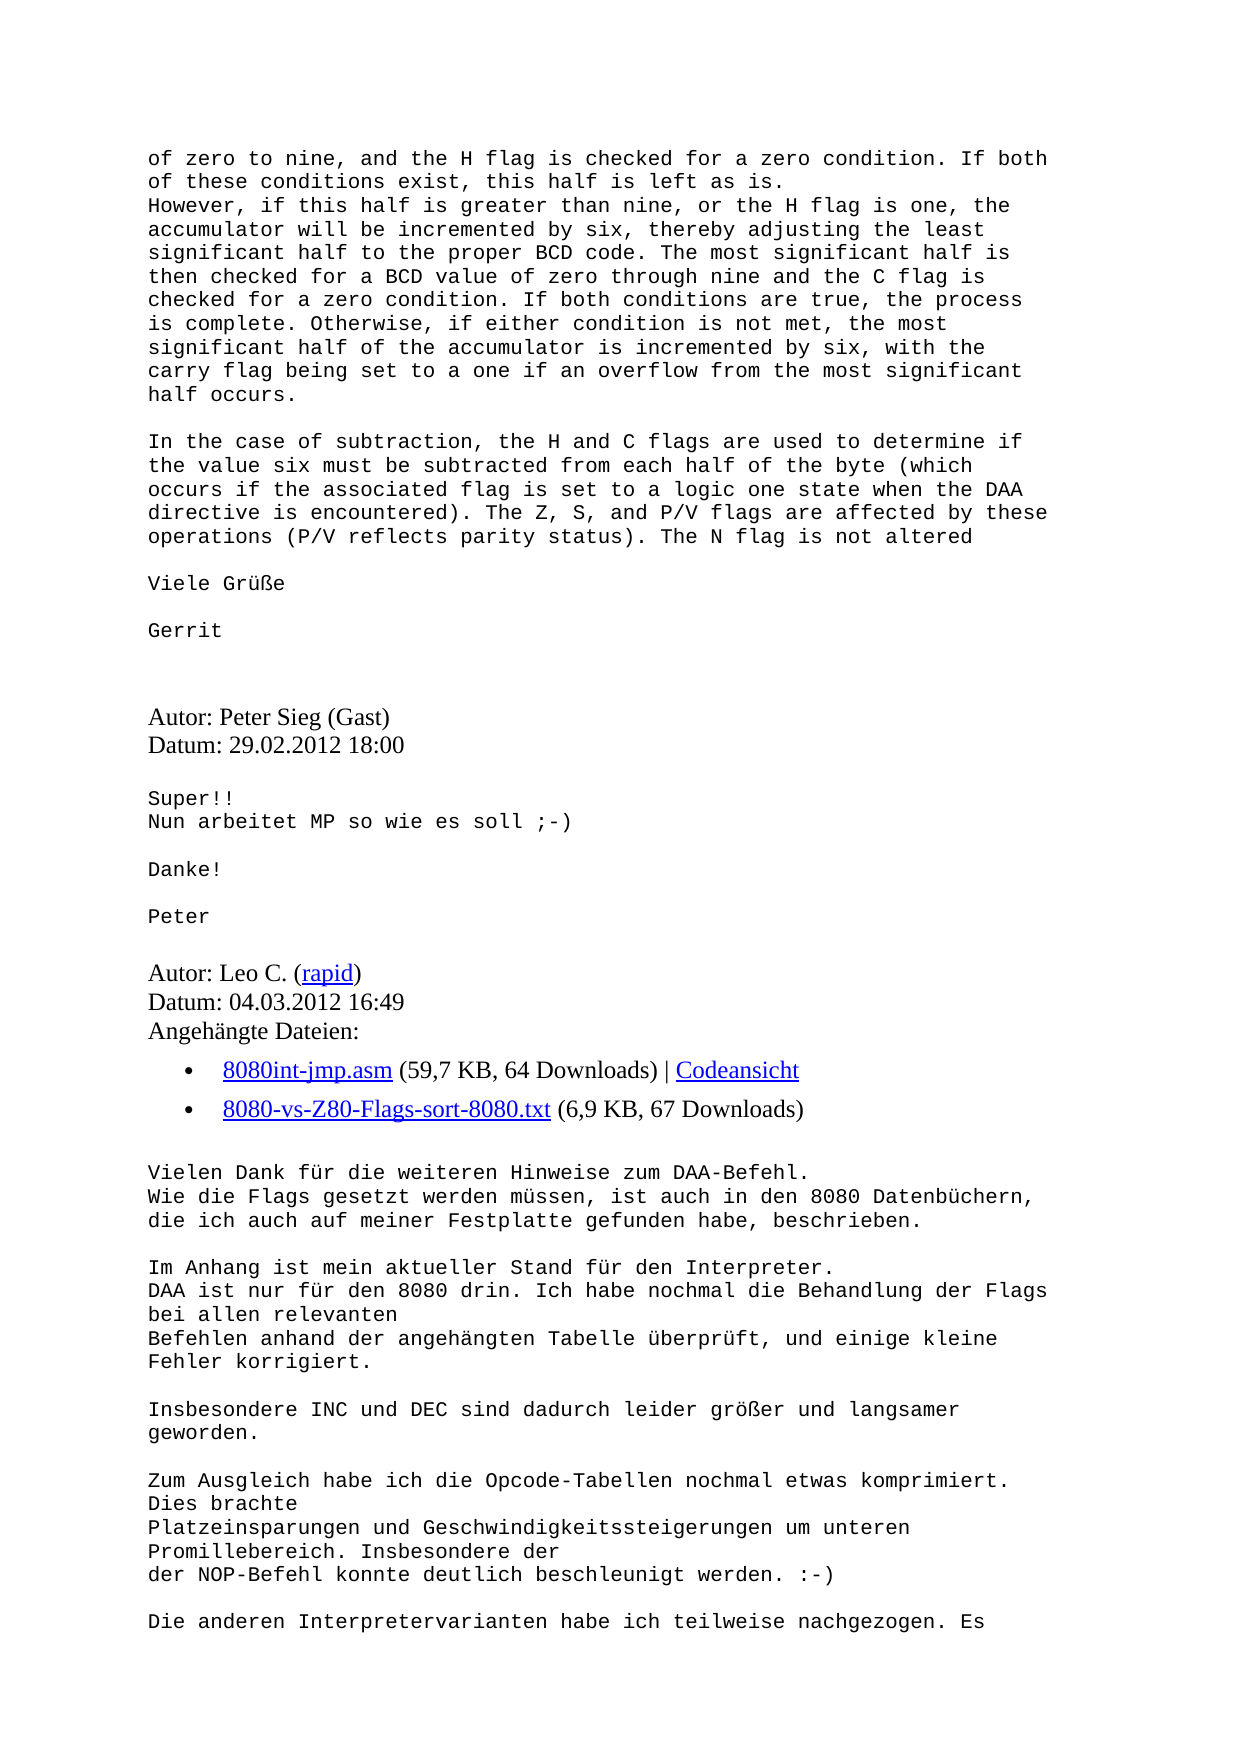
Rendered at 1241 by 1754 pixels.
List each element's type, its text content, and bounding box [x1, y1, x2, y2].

text Die anderen Interpretervarianten habe ich teilweise nachgezogen. Es [148, 1612, 1093, 1635]
text Wie die Flags gesetzt werden müssen, ist auch in den 8080 Datenbüchern, [148, 1186, 1093, 1209]
text checked for a zero condition. If both conditions are true, the process [148, 289, 1093, 313]
text Nun arbeitet MP so wie es soll ;-) [148, 812, 1093, 835]
text significant half to the proper BCD code. The most significant half is [148, 242, 1093, 266]
text die ich auch auf meiner Festplatte gefunden habe, beschrieben. [148, 1209, 1093, 1233]
text Viele Grüße [148, 573, 1093, 597]
text Gerrit [148, 621, 1093, 644]
text Datum: 04.03.2012 16:49 [148, 987, 1093, 1016]
text of these conditions exist, this half is left as is. [148, 171, 1093, 195]
list 8080-vs-Z80-Flags-sort-8080.txt (6,9 KB, 67 Downloads) [185, 1094, 1093, 1123]
text Im Anhang ist mein aktueller Stand für den Interpreter. [148, 1257, 1093, 1281]
text Peter [148, 906, 1093, 930]
text Platzeinsparungen und Geschwindigkeitssteigerungen um unteren [148, 1517, 1093, 1541]
text Angehängte Dateien: [148, 1016, 1093, 1045]
text Danke! [148, 859, 1093, 882]
text then checked for a BCD value of zero through nine and the C flag is [148, 266, 1093, 289]
text is complete. Otherwise, if either condition is not met, the most [148, 313, 1093, 337]
text significant half of the accumulator is incremented by six, with the [148, 337, 1093, 360]
text Promillebereich. Insbesondere der [148, 1541, 1093, 1564]
text Vielen Dank für die weiteren Hinweise zum DAA-Befehl. [148, 1162, 1093, 1186]
text operations (P/V reflects parity status). The N flag is not altered [148, 526, 1093, 549]
text geworden. [148, 1422, 1093, 1446]
text accumulator will be incremented by six, thereby adjusting the least [148, 218, 1093, 242]
text occurs if the associated flag is set to a logic one state when the DAA [148, 479, 1093, 502]
text Befehlen anhand der angehängten Tabelle überprüft, und einige kleine [148, 1328, 1093, 1351]
text Datum: 29.02.2012 18:00 [148, 730, 1093, 759]
text Autor: Leo C. (rapid) [148, 958, 1093, 987]
text DAA ist nur für den 8080 drin. Ich habe nochmal die Behandlung der Flags [148, 1281, 1093, 1304]
text However, if this half is greater than nine, or the H flag is one, the [148, 195, 1093, 218]
text Autor: Peter Sieg (Gast) [148, 702, 1093, 730]
list 8080int-jmp.asm (59,7 KB, 64 Downloads) | Codeansicht [185, 1055, 1093, 1084]
text the value six must be subtracted from each half of the byte (which [148, 455, 1093, 479]
text der NOP-Befehl konnte deutlich beschleunigt werden. :-) [148, 1564, 1093, 1588]
text In the case of subtraction, the H and C flags are used to determine if [148, 431, 1093, 455]
text bei allen relevanten [148, 1304, 1093, 1328]
text of zero to nine, and the H flag is checked for a zero condition. If both [148, 148, 1093, 171]
text Dies brachte [148, 1493, 1093, 1517]
text Super!! [148, 788, 1093, 812]
text carry flag being set to a one if an overflow from the most significant [148, 360, 1093, 384]
text half occurs. [148, 384, 1093, 408]
text Fehler korrigiert. [148, 1351, 1093, 1375]
text Zum Ausgleich habe ich die Opcode-Tabellen nochmal etwas komprimiert. [148, 1470, 1093, 1493]
text Insbesondere INC und DEC sind dadurch leider größer und langsamer [148, 1399, 1093, 1422]
text directive is encountered). The Z, S, and P/V flags are affected by these [148, 502, 1093, 526]
